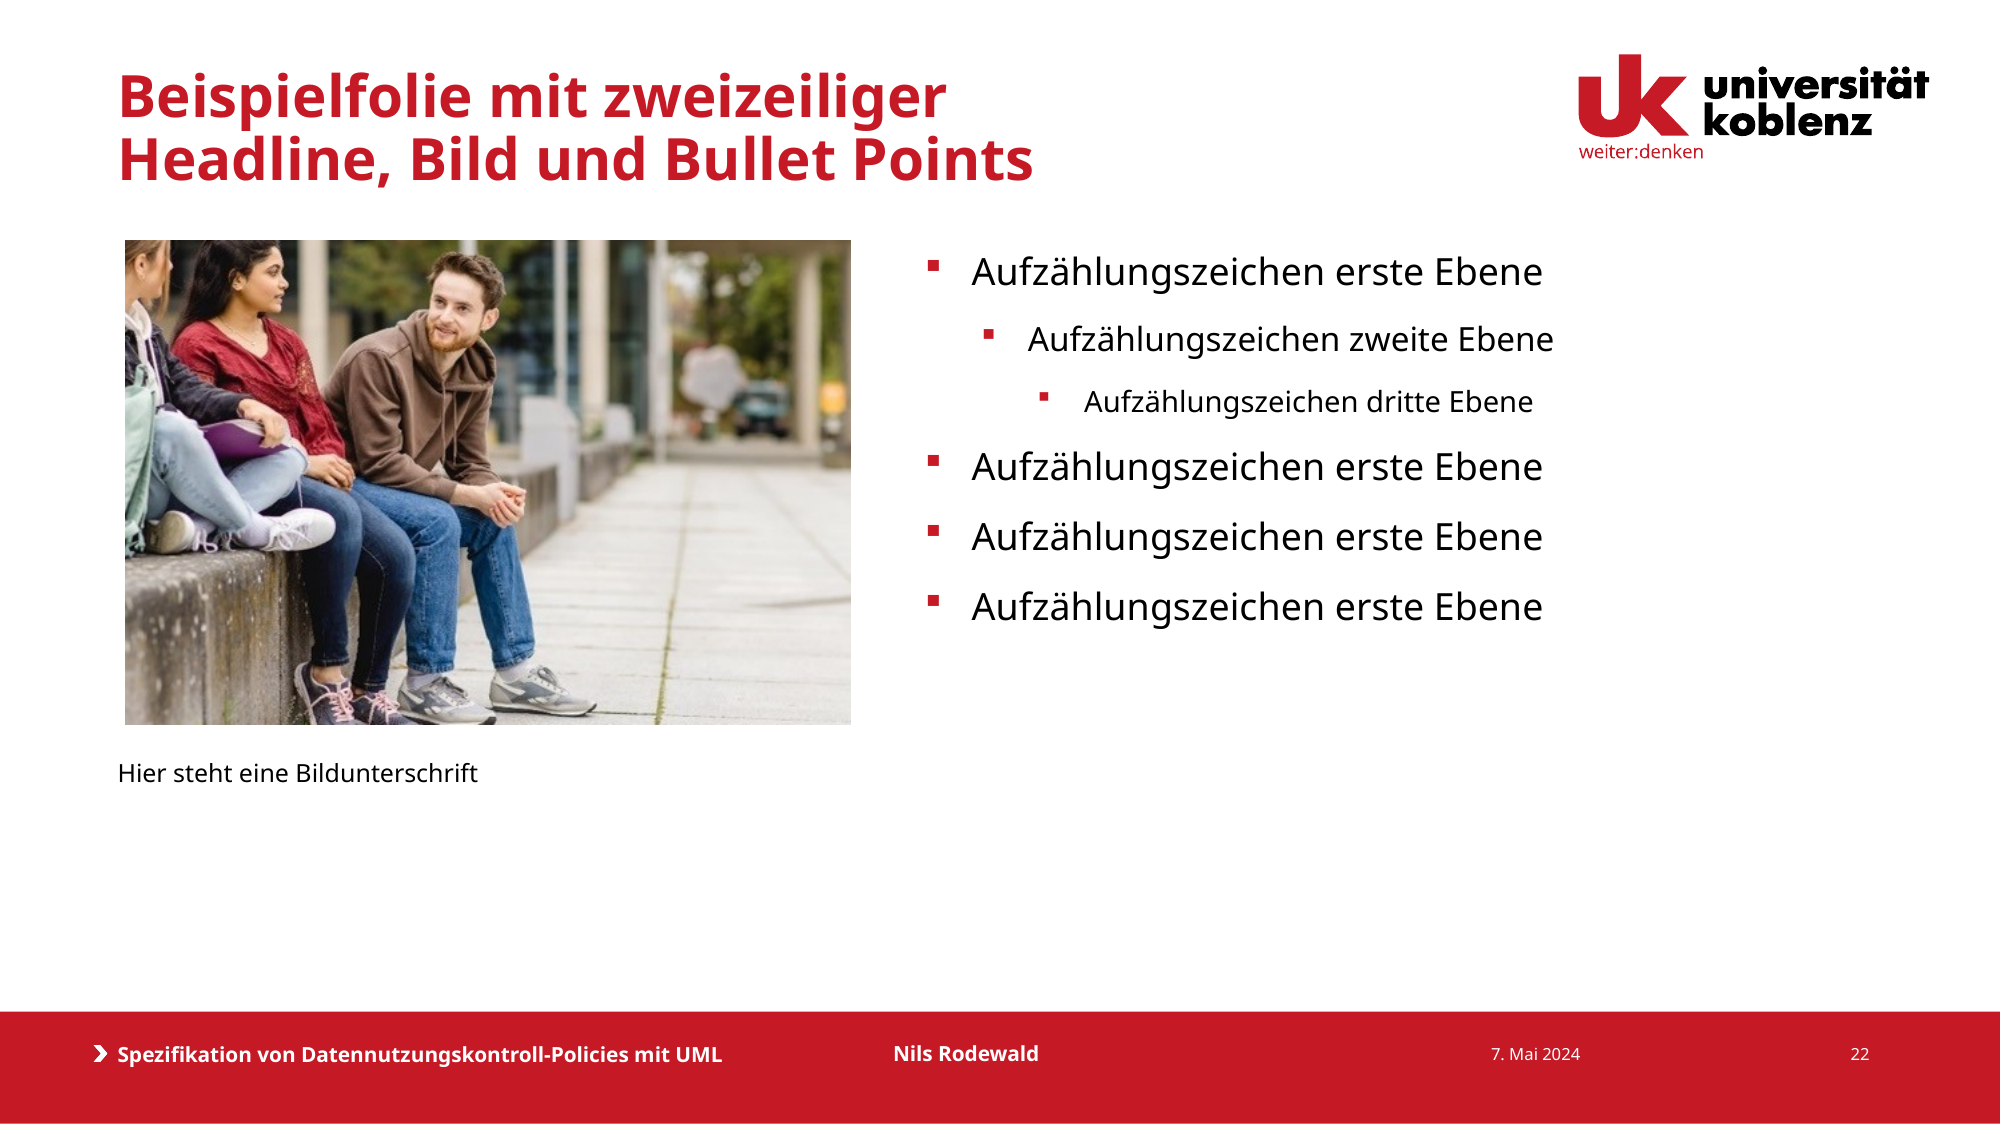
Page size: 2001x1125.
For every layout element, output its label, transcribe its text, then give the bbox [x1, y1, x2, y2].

title Beispielfolie mit zweizeiliger Headline, Bild und Bullet Points [102, 59, 1828, 238]
list Hier steht eine Bildunterschrift [102, 749, 828, 841]
picture [125, 240, 851, 725]
list Aufzählungszeichen erste Ebene Aufzählungszeichen zweite Ebene Aufzählungszeichen dritte Ebene Aufzählungszeichen erste Ebene Aufzählungszeichen erste Ebene Aufzählungszeichen erste Ebene [891, 240, 1831, 725]
